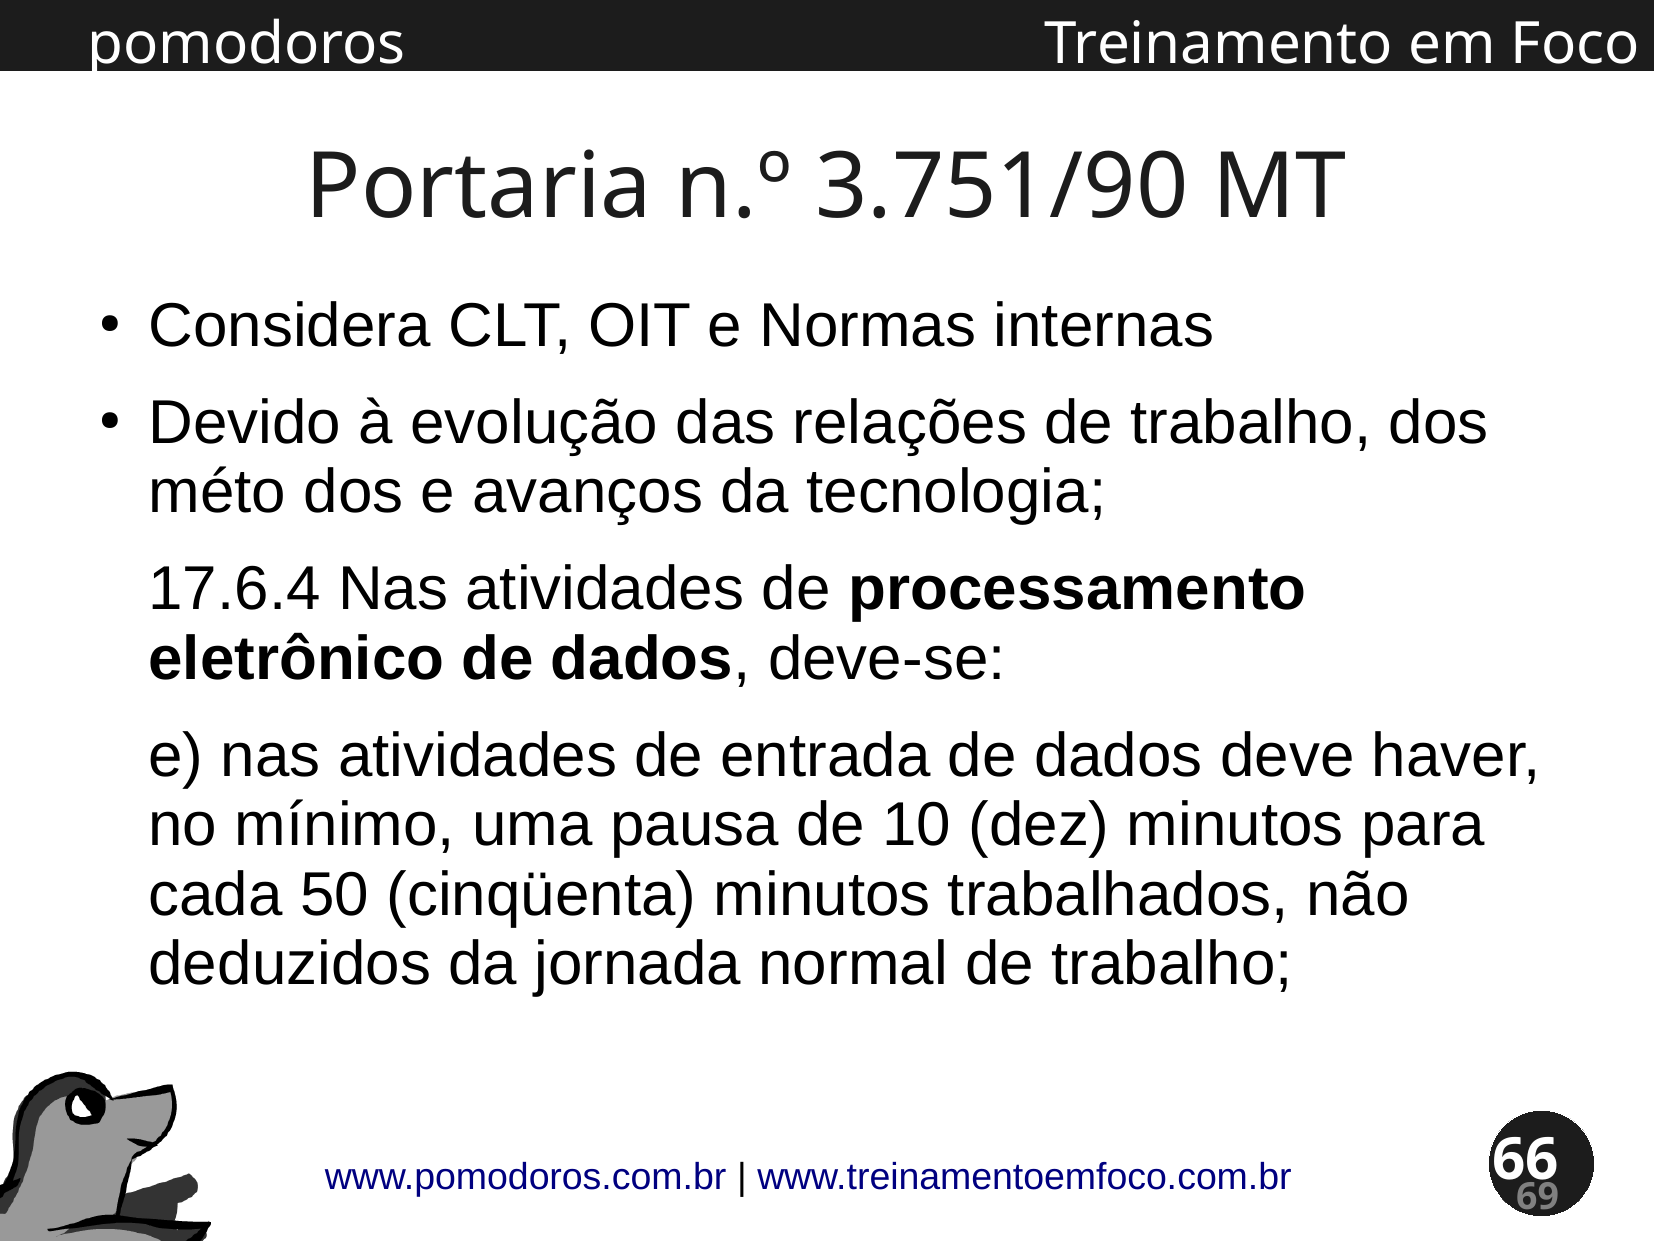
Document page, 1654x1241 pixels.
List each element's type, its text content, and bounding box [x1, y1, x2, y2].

title Portaria n.º 3.751/90 MT [82, 78, 1571, 287]
picture [0, 1003, 249, 1241]
list Considera CLT, OIT e Normas internas Devido à evolução das relações de trabalho, dos méto dos e avanços da tecnologia; 17.6.4 Nas atividades de processamento eletrônico de dados, deve-se: e) nas atividades de entrada de dados deve haver, no mínimo, uma pausa de 10 (dez) minutos para cada 50 (cinqüenta) minutos trabalhados, não deduzidos da jornada normal de trabalho; [82, 290, 1571, 1010]
